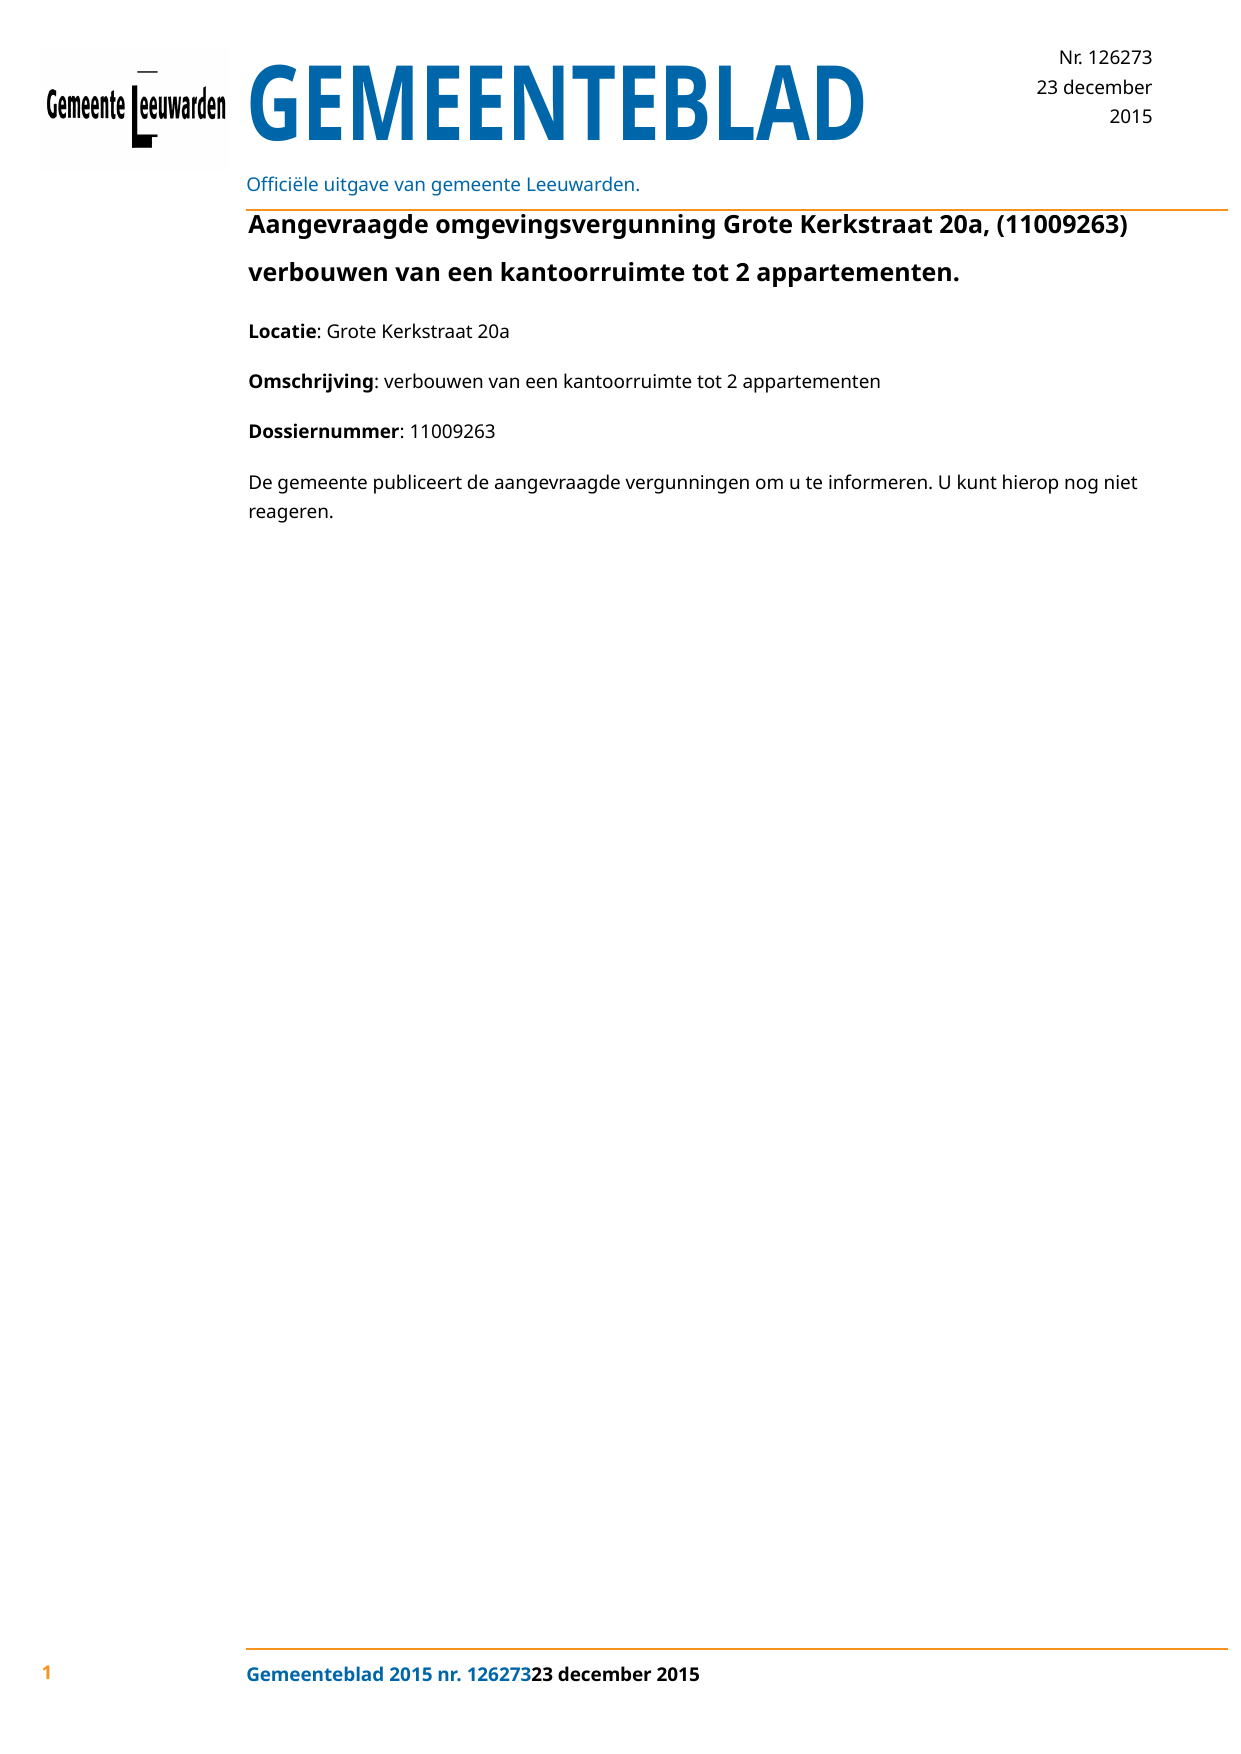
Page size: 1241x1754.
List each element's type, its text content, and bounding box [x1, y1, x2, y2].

text Omschrijving: verbouwen van een kantoorruimte tot 2 appartementen [248, 368, 1152, 394]
text Locatie: Grote Kerkstraat 20a [248, 318, 1152, 344]
text De gemeente publiceert de aangevraagde vergunningen om u te informeren. U kunt hierop nog niet reageren. [248, 469, 1152, 524]
text Aangevraagde omgevingsvergunning Grote Kerkstraat 20a, (11009263) verbouwen van een kantoorruimte tot 2 appartementen. [248, 211, 1152, 288]
text Dossiernummer: 11009263 [248, 419, 1152, 444]
picture [41, 47, 231, 172]
